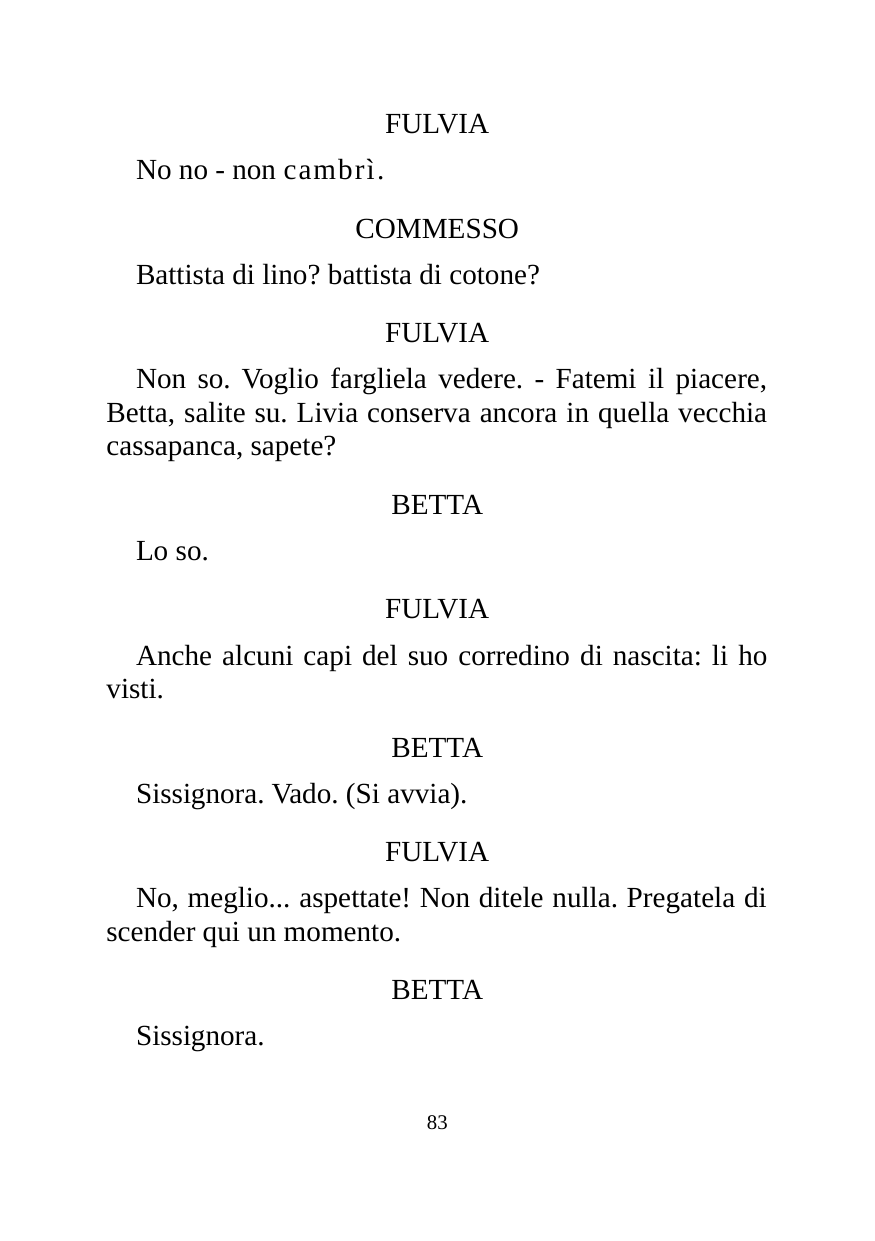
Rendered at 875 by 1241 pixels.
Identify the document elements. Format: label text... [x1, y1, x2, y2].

text BETTA [106, 487, 768, 521]
text No no - non cambrì. [106, 152, 768, 186]
text Non so. Voglio fargliela vedere. - Fatemi il piacere, Betta, salite su. Livia conserva ancora in quella vecchia cassapanca, sapete? [106, 361, 768, 462]
text FULVIA [106, 315, 768, 349]
text FULVIA [106, 106, 768, 140]
text Sissignora. Vado. (Si avvia). [106, 776, 768, 809]
text COMMESSO [106, 211, 768, 244]
text Anche alcuni capi del suo corredino di nascita: li ho visti. [106, 638, 768, 705]
text Sissignora. [106, 1018, 768, 1052]
text BETTA [106, 730, 768, 763]
text Lo so. [106, 533, 768, 567]
text FULVIA [106, 592, 768, 625]
text FULVIA [106, 834, 768, 868]
text Battista di lino? battista di cotone? [106, 257, 768, 290]
text BETTA [106, 972, 768, 1006]
text No, meglio... aspettate! Non ditele nulla. Pregatela di scender qui un momento. [106, 880, 768, 947]
